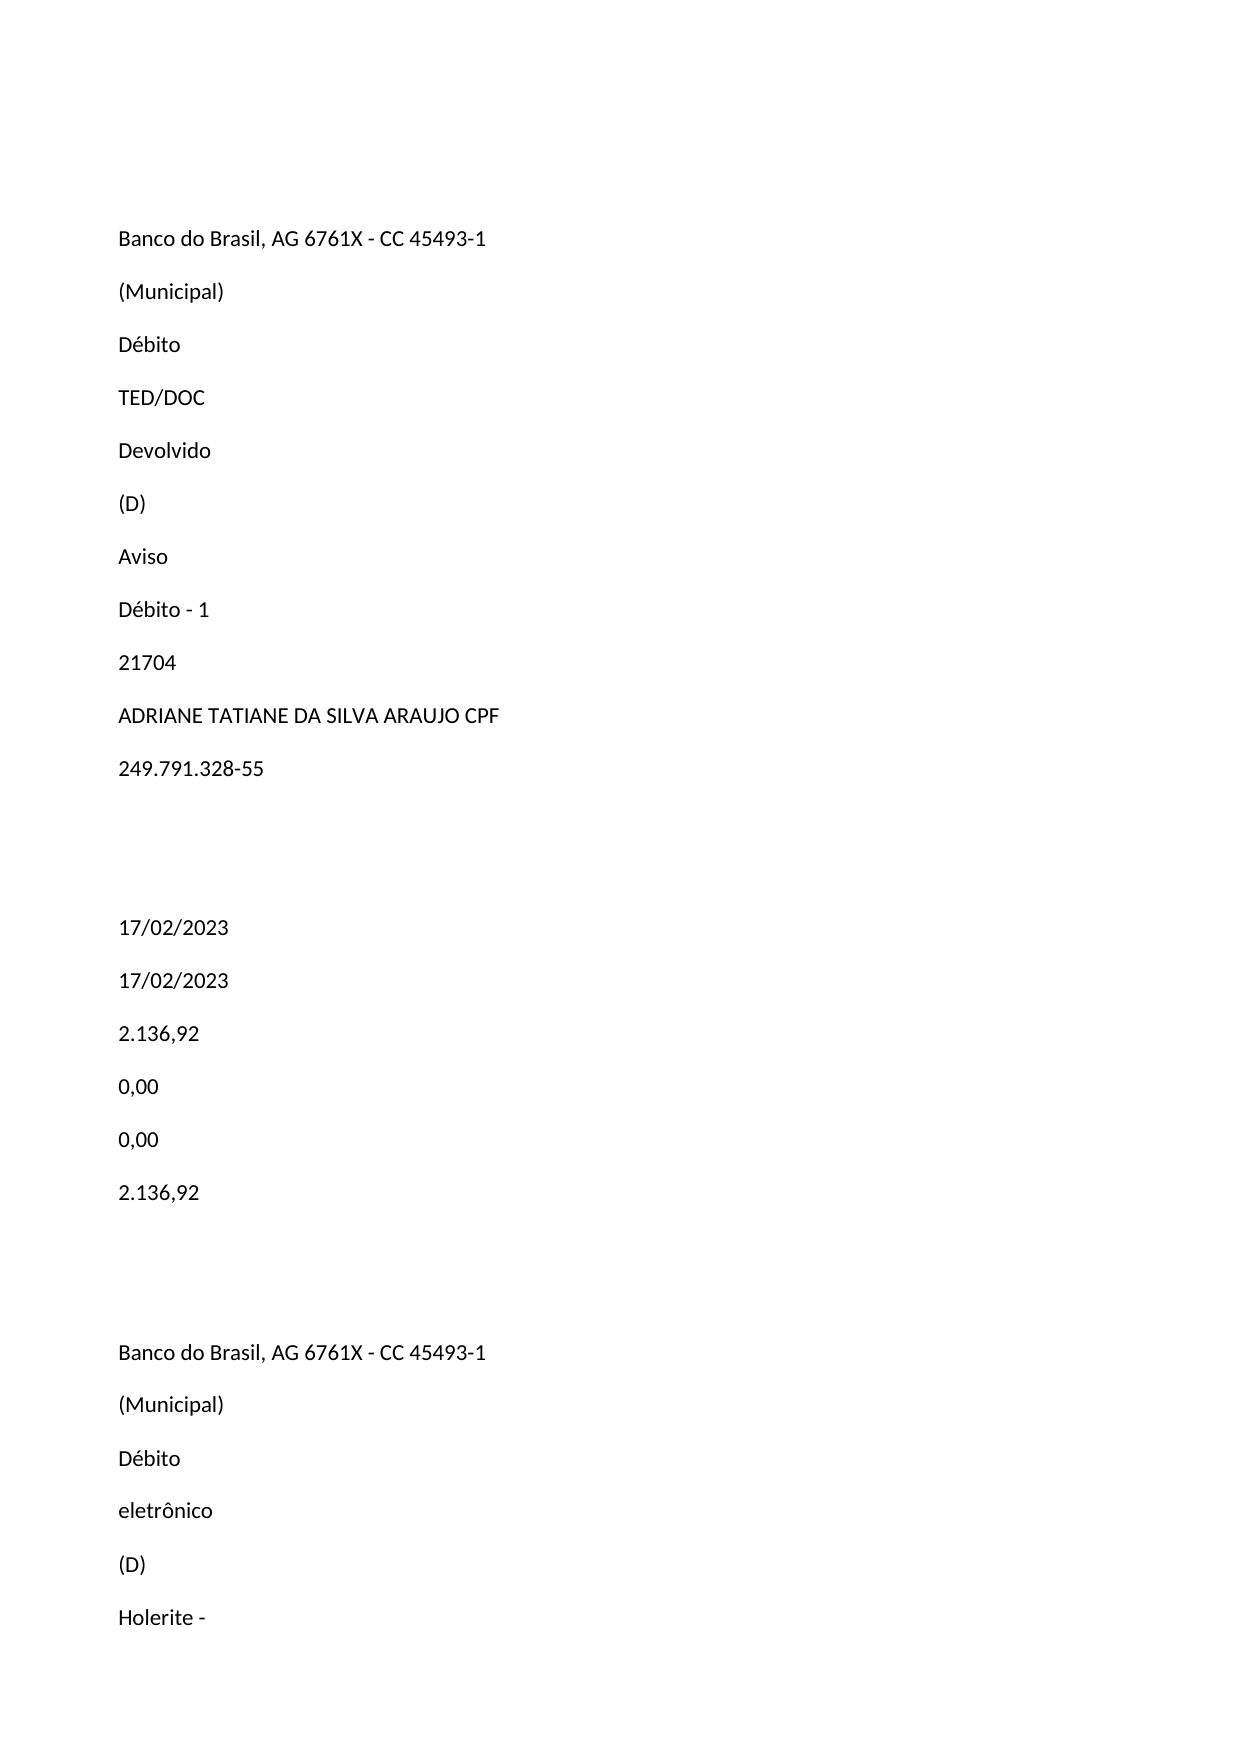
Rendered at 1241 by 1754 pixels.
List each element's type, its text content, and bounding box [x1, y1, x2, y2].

text (Municipal) [118, 1391, 1122, 1419]
text Banco do Brasil, AG 6761X - CC 45493-1 [118, 224, 1122, 252]
text (Municipal) [118, 277, 1122, 305]
text Devolvido [118, 436, 1122, 464]
text 0,00 [118, 1072, 1122, 1101]
text 2.136,92 [118, 1178, 1122, 1207]
text (D) [118, 1550, 1122, 1578]
text eletrônico [118, 1497, 1122, 1525]
text 0,00 [118, 1126, 1122, 1153]
text Débito [118, 330, 1122, 358]
text 17/02/2023 [118, 966, 1122, 994]
text Banco do Brasil, AG 6761X - CC 45493-1 [118, 1338, 1122, 1366]
text Débito - 1 [118, 595, 1122, 623]
text TED/DOC [118, 383, 1122, 411]
text Holerite - [118, 1603, 1122, 1631]
text Débito [118, 1444, 1122, 1472]
text 249.791.328-55 [118, 754, 1122, 782]
text (D) [118, 489, 1122, 517]
text 17/02/2023 [118, 913, 1122, 941]
text 21704 [118, 648, 1122, 676]
text ADRIANE TATIANE DA SILVA ARAUJO CPF [118, 701, 1122, 729]
text Aviso [118, 542, 1122, 570]
text 2.136,92 [118, 1019, 1122, 1047]
